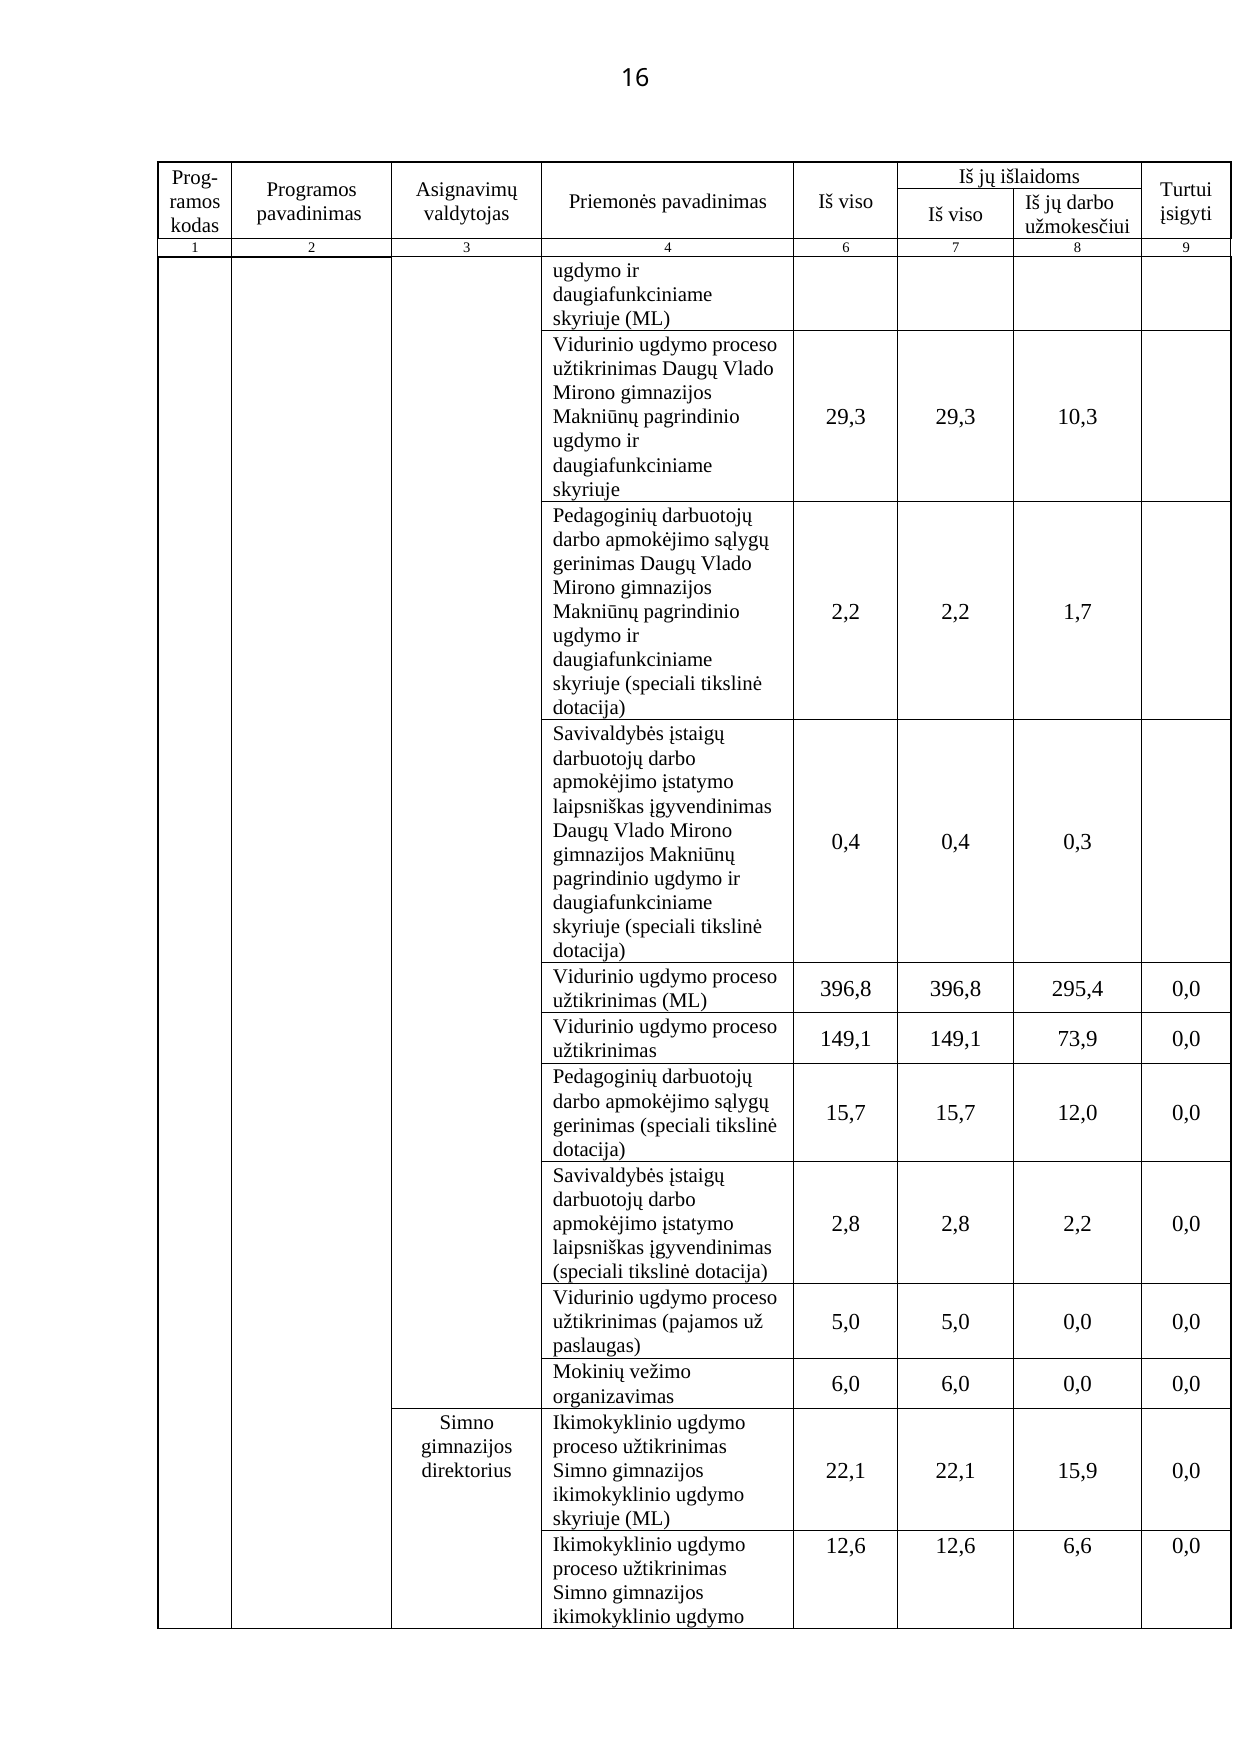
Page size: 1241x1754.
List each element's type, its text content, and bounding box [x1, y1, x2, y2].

table_cell 149,1 [794, 1013, 897, 1062]
table_cell Vidurinio ugdymo proceso užtikrinimas Daugų Vlado Mirono gimnazijos Makniūnų pagrindinio ugdymo ir daugiafunkciniame skyriuje [542, 331, 793, 501]
table_cell 8 [1014, 239, 1141, 256]
table_cell Vidurinio ugdymo proceso užtikrinimas [542, 1013, 793, 1062]
table_cell Vidurinio ugdymo proceso užtikrinimas (ML) [542, 963, 793, 1012]
table_cell 29,3 [898, 331, 1013, 501]
table_cell 396,8 [898, 963, 1013, 1012]
table_header Programos pavadinimas [232, 163, 391, 238]
table_cell [898, 257, 1013, 330]
table_cell 0,4 [898, 720, 1013, 962]
table_cell Vidurinio ugdymo proceso užtikrinimas (pajamos už paslaugas) [542, 1284, 793, 1357]
table_cell [1142, 331, 1230, 501]
table_cell 6 [794, 239, 897, 256]
table_cell 0,0 [1142, 1409, 1230, 1530]
table_cell [159, 258, 231, 1628]
table_cell [1142, 720, 1230, 962]
table_cell 0,0 [1142, 1162, 1230, 1283]
table_cell [794, 257, 897, 330]
table_cell 6,0 [794, 1359, 897, 1408]
table_cell [1142, 502, 1230, 719]
table_cell Pedagoginių darbuotojų darbo apmokėjimo sąlygų gerinimas Daugų Vlado Mirono gimnazijos Makniūnų pagrindinio ugdymo ir daugiafunkciniame skyriuje (speciali tikslinė dotacija) [542, 502, 793, 719]
table_cell 0,0 [1142, 1359, 1230, 1408]
table_cell 9 [1142, 239, 1230, 256]
table_cell 2,8 [794, 1162, 897, 1283]
table_cell [1142, 257, 1230, 330]
table_cell 0,0 [1014, 1284, 1141, 1357]
table_cell 0,0 [1142, 963, 1230, 1012]
table_cell 5,0 [898, 1284, 1013, 1357]
table_header Turtui įsigyti [1142, 163, 1230, 238]
table_cell [232, 258, 391, 1628]
table_cell 0,4 [794, 720, 897, 962]
table_cell 12,6 [794, 1531, 897, 1628]
table_cell 12,0 [1014, 1064, 1141, 1161]
table_cell 29,3 [794, 331, 897, 501]
table_cell Savivaldybės įstaigų darbuotojų darbo apmokėjimo įstatymo laipsniškas įgyvendinimas Daugų Vlado Mirono gimnazijos Makniūnų pagrindinio ugdymo ir daugiafunkciniame skyriuje (speciali tikslinė dotacija) [542, 720, 793, 962]
table_cell 5,0 [794, 1284, 897, 1357]
table_cell 15,7 [898, 1064, 1013, 1161]
table_header Iš jų išlaidoms [898, 163, 1141, 188]
table_cell 12,6 [898, 1531, 1013, 1628]
table_cell 2,2 [1014, 1162, 1141, 1283]
table_cell 2 [232, 239, 391, 256]
table_cell 396,8 [794, 963, 897, 1012]
table_header Priemonės pavadinimas [542, 163, 793, 238]
table_cell Simno gimnazijos direktorius [392, 1409, 541, 1628]
table_cell Pedagoginių darbuotojų darbo apmokėjimo sąlygų gerinimas (speciali tikslinė dotacija) [542, 1064, 793, 1161]
table_cell 15,7 [794, 1064, 897, 1161]
table_cell 22,1 [794, 1409, 897, 1530]
table_cell Savivaldybės įstaigų darbuotojų darbo apmokėjimo įstatymo laipsniškas įgyvendinimas (speciali tikslinė dotacija) [542, 1162, 793, 1283]
table_cell Iš jų darbo užmokesčiui [1014, 189, 1141, 238]
table_cell ugdymo ir daugiafunkciniame skyriuje (ML) [542, 257, 793, 330]
table_cell 2,8 [898, 1162, 1013, 1283]
table_cell [392, 257, 541, 1408]
table_header Asignavimų valdytojas [392, 163, 541, 238]
table_cell 149,1 [898, 1013, 1013, 1062]
table_header Prog-ramos kodas [159, 163, 231, 238]
table_cell 2,2 [898, 502, 1013, 719]
table_cell 7 [898, 239, 1013, 256]
table_cell 0,0 [1142, 1064, 1230, 1161]
table_cell 6,6 [1014, 1531, 1141, 1628]
table_cell Ikimokyklinio ugdymo proceso užtikrinimas Simno gimnazijos ikimokyklinio ugdymo [542, 1531, 793, 1628]
table_cell Ikimokyklinio ugdymo proceso užtikrinimas Simno gimnazijos ikimokyklinio ugdymo skyriuje (ML) [542, 1409, 793, 1530]
table_cell 0,3 [1014, 720, 1141, 962]
table_cell 1 [158, 239, 231, 256]
table_cell 3 [392, 239, 541, 256]
table_cell 10,3 [1014, 331, 1141, 501]
table_cell 22,1 [898, 1409, 1013, 1530]
table_cell 0,0 [1142, 1013, 1230, 1062]
table_header Iš viso [794, 163, 897, 238]
table_cell 0,0 [1014, 1359, 1141, 1408]
table_cell Iš viso [898, 189, 1013, 238]
table_cell 0,0 [1142, 1531, 1230, 1628]
table_cell Mokinių vežimo organizavimas [542, 1359, 793, 1408]
table_cell 2,2 [794, 502, 897, 719]
table_cell 6,0 [898, 1359, 1013, 1408]
table_cell 4 [542, 239, 793, 256]
table_cell 295,4 [1014, 963, 1141, 1012]
table_cell 73,9 [1014, 1013, 1141, 1062]
table_cell 1,7 [1014, 502, 1141, 719]
table_cell 15,9 [1014, 1409, 1141, 1530]
table_cell 0,0 [1142, 1284, 1230, 1357]
table_cell [1014, 257, 1141, 330]
